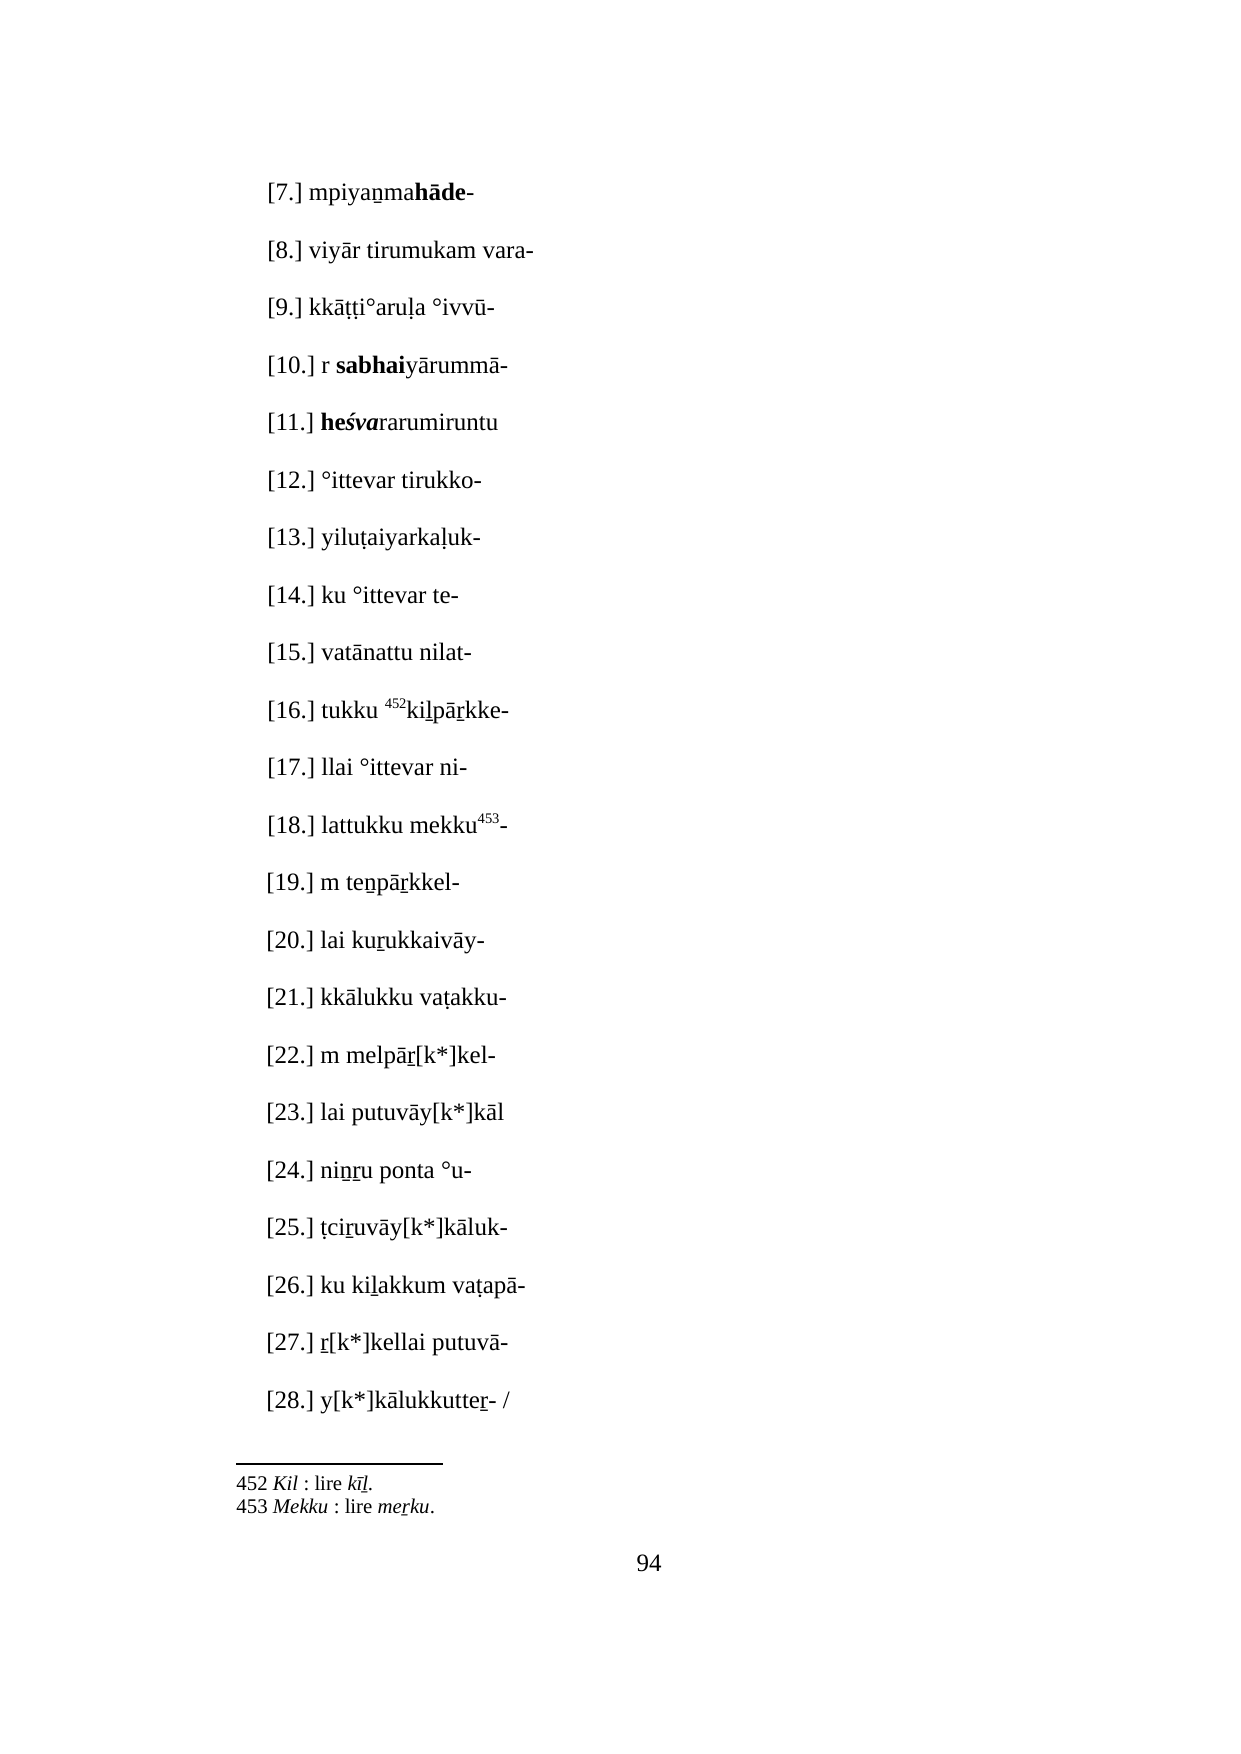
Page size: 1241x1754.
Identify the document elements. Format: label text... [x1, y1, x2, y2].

text [24.] niṉṟu ponta °u- [266, 1155, 1061, 1183]
text [21.] kkālukku vaṭakku- [266, 982, 1061, 1011]
text [23.] lai putuvāy[k*]kāl [266, 1097, 1061, 1126]
text [13.] yiluṭaiyarkaḷuk- [267, 522, 1017, 551]
text [17.] llai °ittevar ni- [267, 752, 1017, 781]
text [10.] r sabhaiyārummā- [267, 350, 1017, 378]
text [8.] viyār tirumukam vara- [267, 235, 1017, 263]
text Mekku : lire meṟku. [236, 1494, 1061, 1518]
text [16.] tukku kiḻpāṟkke- [267, 695, 1017, 723]
text [7.] mpiyaṉmahāde- [267, 177, 1017, 206]
text [11.] heśvararumiruntu [267, 407, 1017, 436]
text [12.] °ittevar tirukko- [267, 465, 1017, 493]
text [20.] lai kuṟukkaivāy- [266, 925, 1061, 953]
text [9.] kkāṭṭi°aruḷa °ivvū- [267, 292, 1017, 321]
text [15.] vatānattu nilat- [267, 637, 1017, 666]
text [22.] m melpāṟ[k*]kel- [266, 1040, 1061, 1068]
text Kil : lire kīḻ. [236, 1470, 1061, 1494]
text [28.] y[k*]kālukkutteṟ- / [266, 1385, 1061, 1413]
text [27.] ṟ[k*]kellai putuvā- [266, 1327, 1061, 1356]
text [26.] ku kiḻakkum vaṭapā- [266, 1270, 1061, 1298]
text [14.] ku °ittevar te- [267, 580, 1017, 608]
text [18.] lattukku mekku- [267, 810, 1017, 838]
text [25.] ṭciṟuvāy[k*]kāluk- [266, 1212, 1061, 1241]
text [19.] m teṉpāṟkkel- [266, 867, 1061, 896]
